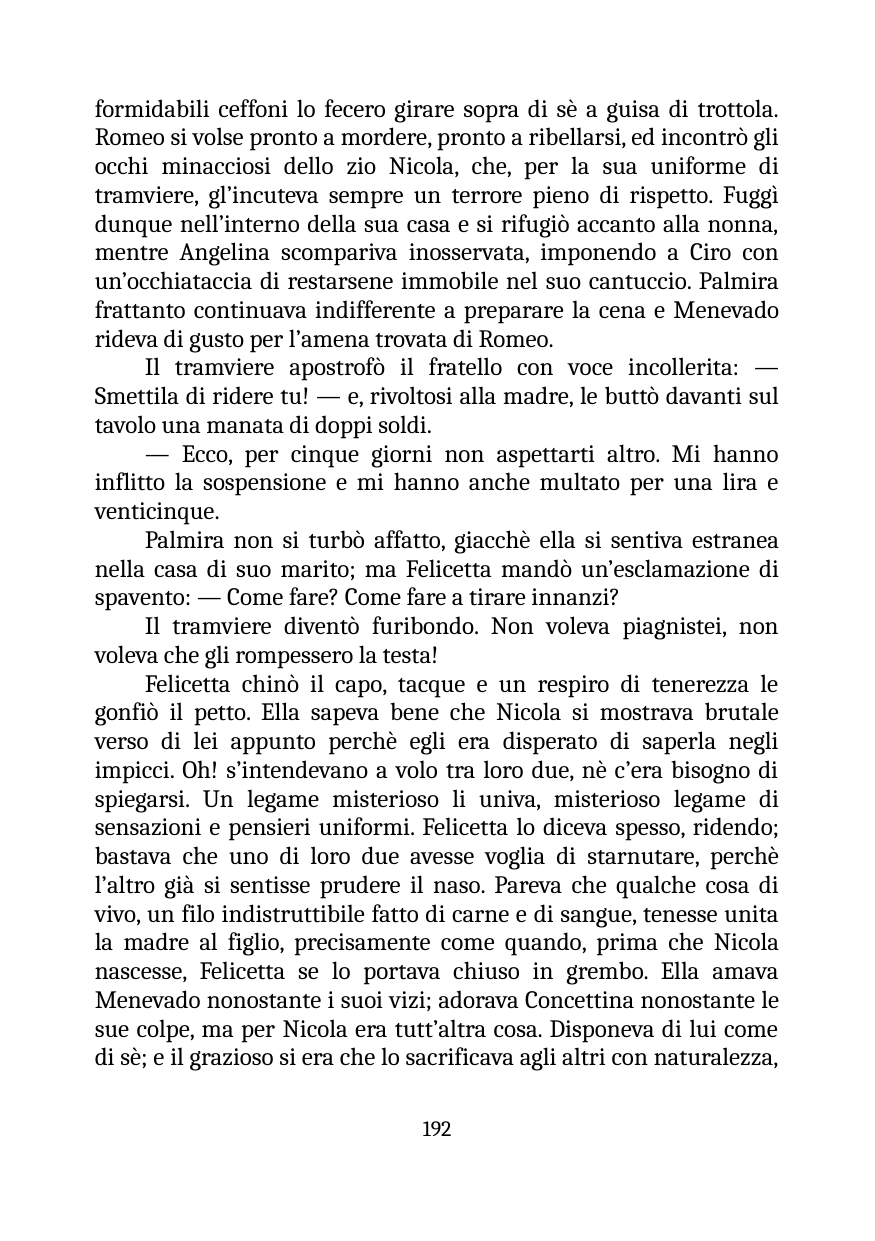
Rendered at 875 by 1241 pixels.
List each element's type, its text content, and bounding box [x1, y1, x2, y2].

text Il tramviere apostrofò il fratello con voce incollerita: — Smettila di ridere tu! — e, rivoltosi alla madre, le buttò davanti sul tavolo una manata di doppi soldi. [94, 353, 779, 439]
text Palmira non si turbò affatto, giacchè ella si sentiva estranea nella casa di suo marito; ma Felicetta mandò un’esclamazione di spavento: — Come fare? Come fare a tirare innanzi? [94, 526, 779, 612]
text formidabili ceffoni lo fecero girare sopra di sè a guisa di trottola. Romeo si volse pronto a mordere, pronto a ribellarsi, ed incontrò gli occhi minacciosi dello zio Nicola, che, per la sua uniforme di tramviere, gl’incuteva sempre un terrore pieno di rispetto. Fuggì dunque nell’interno della sua casa e si rifugiò accanto alla nonna, mentre Angelina scompariva inosservata, imponendo a Ciro con un’occhiataccia di restarsene immobile nel suo cantuccio. Palmira frattanto continuava indifferente a preparare la cena e Menevado rideva di gusto per l’amena trovata di Romeo. [94, 94, 779, 353]
text Felicetta chinò il capo, tacque e un respiro di tenerezza le gonfiò il petto. Ella sapeva bene che Nicola si mostrava brutale verso di lei appunto perchè egli era disperato di saperla negli impicci. Oh! s’intendevano a volo tra loro due, nè c’era bisogno di spiegarsi. Un legame misterioso li univa, misterioso legame di sensazioni e pensieri uniformi. Felicetta lo diceva spesso, ridendo; bastava che uno di loro due avesse voglia di starnutare, perchè l’altro già si sentisse prudere il naso. Pareva che qualche cosa di vivo, un filo indistruttibile fatto di carne e di sangue, tenesse unita la madre al figlio, precisamente come quando, prima che Nicola nascesse, Felicetta se lo portava chiuso in grembo. Ella amava Menevado nonostante i suoi vizi; adorava Concettina nonostante le sue colpe, ma per Nicola era tutt’altra cosa. Disponeva di lui come di sè; e il grazioso si era che lo sacrificava agli altri con naturalezza, [94, 669, 779, 1072]
text Il tramviere diventò furibondo. Non voleva piagnistei, non voleva che gli rompessero la testa! [94, 612, 779, 669]
text — Ecco, per cinque giorni non aspettarti altro. Mi hanno inflitto la sospensione e mi hanno anche multato per una lira e venticinque. [94, 439, 779, 526]
